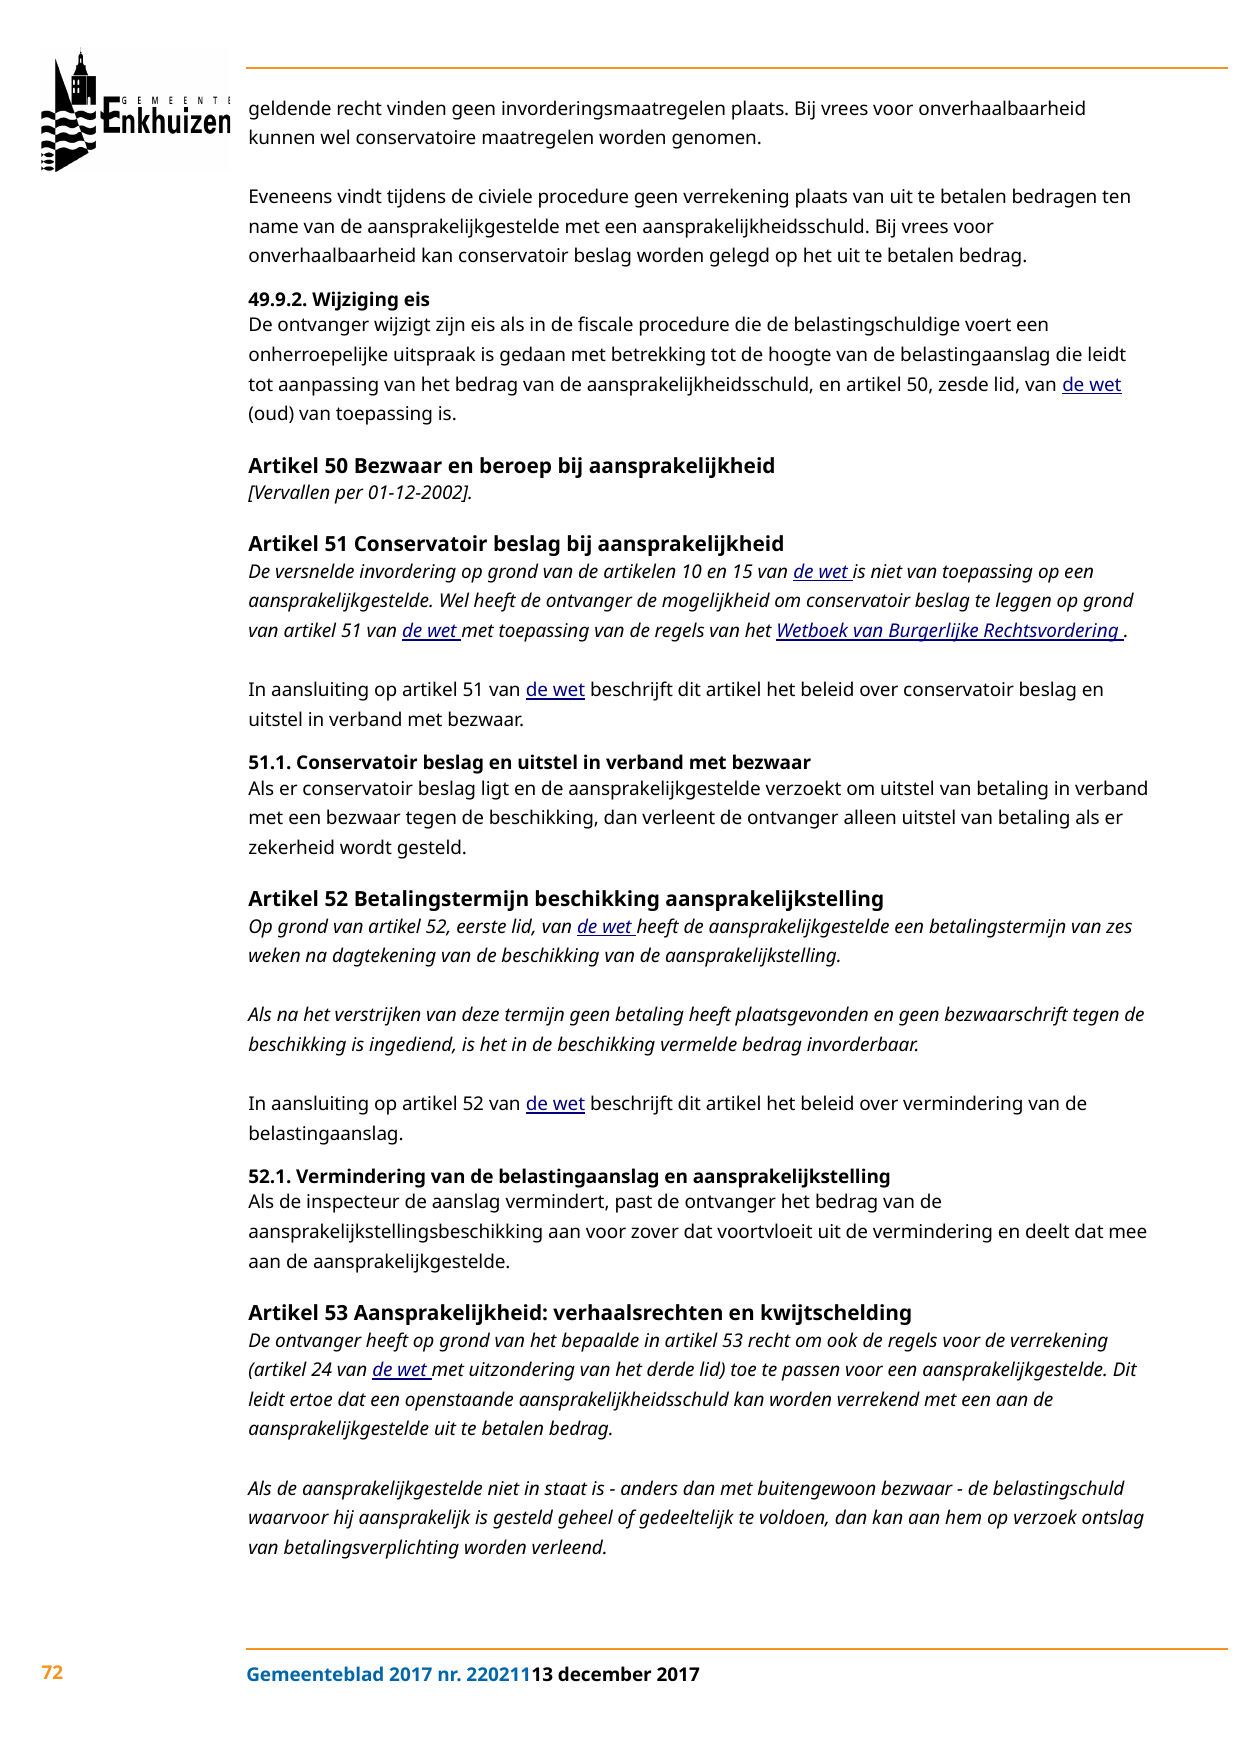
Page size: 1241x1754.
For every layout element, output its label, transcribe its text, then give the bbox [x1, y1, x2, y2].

text De ontvanger heeft op grond van het bepaalde in artikel 53 recht om ook de regels voor de verrekening (artikel 24 van de wet met uitzondering van het derde lid) toe te passen voor een aansprakelijkgestelde. Dit leidt ertoe dat een openstaande aansprakelijkheidsschuld kan worden verrekend met een aan de aansprakelijkgestelde uit te betalen bedrag. [248, 1327, 1152, 1441]
text Op grond van artikel 52, eerste lid, van de wet heeft de aansprakelijkgestelde een betalingstermijn van zes weken na dagtekening van de beschikking van de aansprakelijkstelling. [248, 913, 1152, 968]
text 52.1. Vermindering van de belastingaanslag en aansprakelijkstelling [248, 1163, 1152, 1189]
text De ontvanger wijzigt zijn eis als in de fiscale procedure die de belastingschuldige voert een onherroepelijke uitspraak is gedaan met betrekking tot de hoogte van de belastingaanslag die leidt tot aanpassing van het bedrag van de aansprakelijkheidsschuld, en artikel 50, zesde lid, van de wet (oud) van toepassing is. [248, 312, 1152, 426]
text In aansluiting op artikel 51 van de wet beschrijft dit artikel het beleid over conservatoir beslag en uitstel in verband met bezwaar. [248, 676, 1152, 732]
text In aansluiting op artikel 52 van de wet beschrijft dit artikel het beleid over vermindering van de belastingaanslag. [248, 1090, 1152, 1146]
text Als er conservatoir beslag ligt en de aansprakelijkgestelde verzoekt om uitstel van betaling in verband met een bezwaar tegen de beschikking, dan verleent de ontvanger alleen uitstel van betaling als er zekerheid wordt gesteld. [248, 775, 1152, 860]
text Artikel 50 Bezwaar en beroep bij aansprakelijkheid [248, 451, 1152, 479]
text Artikel 51 Conservatoir beslag bij aansprakelijkheid [248, 529, 1152, 558]
text 49.9.2. Wijziging eis [248, 286, 1152, 312]
text Artikel 52 Betalingstermijn beschikking aansprakelijkstelling [248, 884, 1152, 913]
text Eveneens vindt tijdens de civiele procedure geen verrekening plaats van uit te betalen bedragen ten name van de aansprakelijkgestelde met een aansprakelijkheidsschuld. Bij vrees voor onverhaalbaarheid kan conservatoir beslag worden gelegd op het uit te betalen bedrag. [248, 183, 1152, 268]
text Als de aansprakelijkgestelde niet in staat is - anders dan met buitengewoon bezwaar - de belastingschuld waarvoor hij aansprakelijk is gesteld geheel of gedeeltelijk te voldoen, dan kan aan hem op verzoek ontslag van betalingsverplichting worden verleend. [248, 1475, 1152, 1559]
text Als de inspecteur de aanslag vermindert, past de ontvanger het bedrag van de aansprakelijkstellingsbeschikking aan voor zover dat voortvloeit uit de vermindering en deelt dat mee aan de aansprakelijkgestelde. [248, 1189, 1152, 1274]
text geldende recht vinden geen invorderingsmaatregelen plaats. Bij vrees voor onverhaalbaarheid kunnen wel conservatoire maatregelen worden genomen. [248, 95, 1152, 150]
text Als na het verstrijken van deze termijn geen betaling heeft plaatsgevonden en geen bezwaarschrift tegen de beschikking is ingediend, is het in de beschikking vermelde bedrag invorderbaar. [248, 1002, 1152, 1057]
picture [41, 47, 231, 172]
text De versnelde invordering op grond van de artikelen 10 en 15 van de wet is niet van toepassing op een aansprakelijkgestelde. Wel heeft de ontvanger de mogelijkheid om conservatoir beslag te leggen op grond van artikel 51 van de wet met toepassing van de regels van het Wetboek van Burgerlijke Rechtsvordering . [248, 558, 1152, 643]
text 51.1. Conservatoir beslag en uitstel in verband met bezwaar [248, 749, 1152, 775]
text Artikel 53 Aansprakelijkheid: verhaalsrechten en kwijtschelding [248, 1298, 1152, 1327]
text [Vervallen per 01-12-2002]. [248, 479, 1152, 505]
